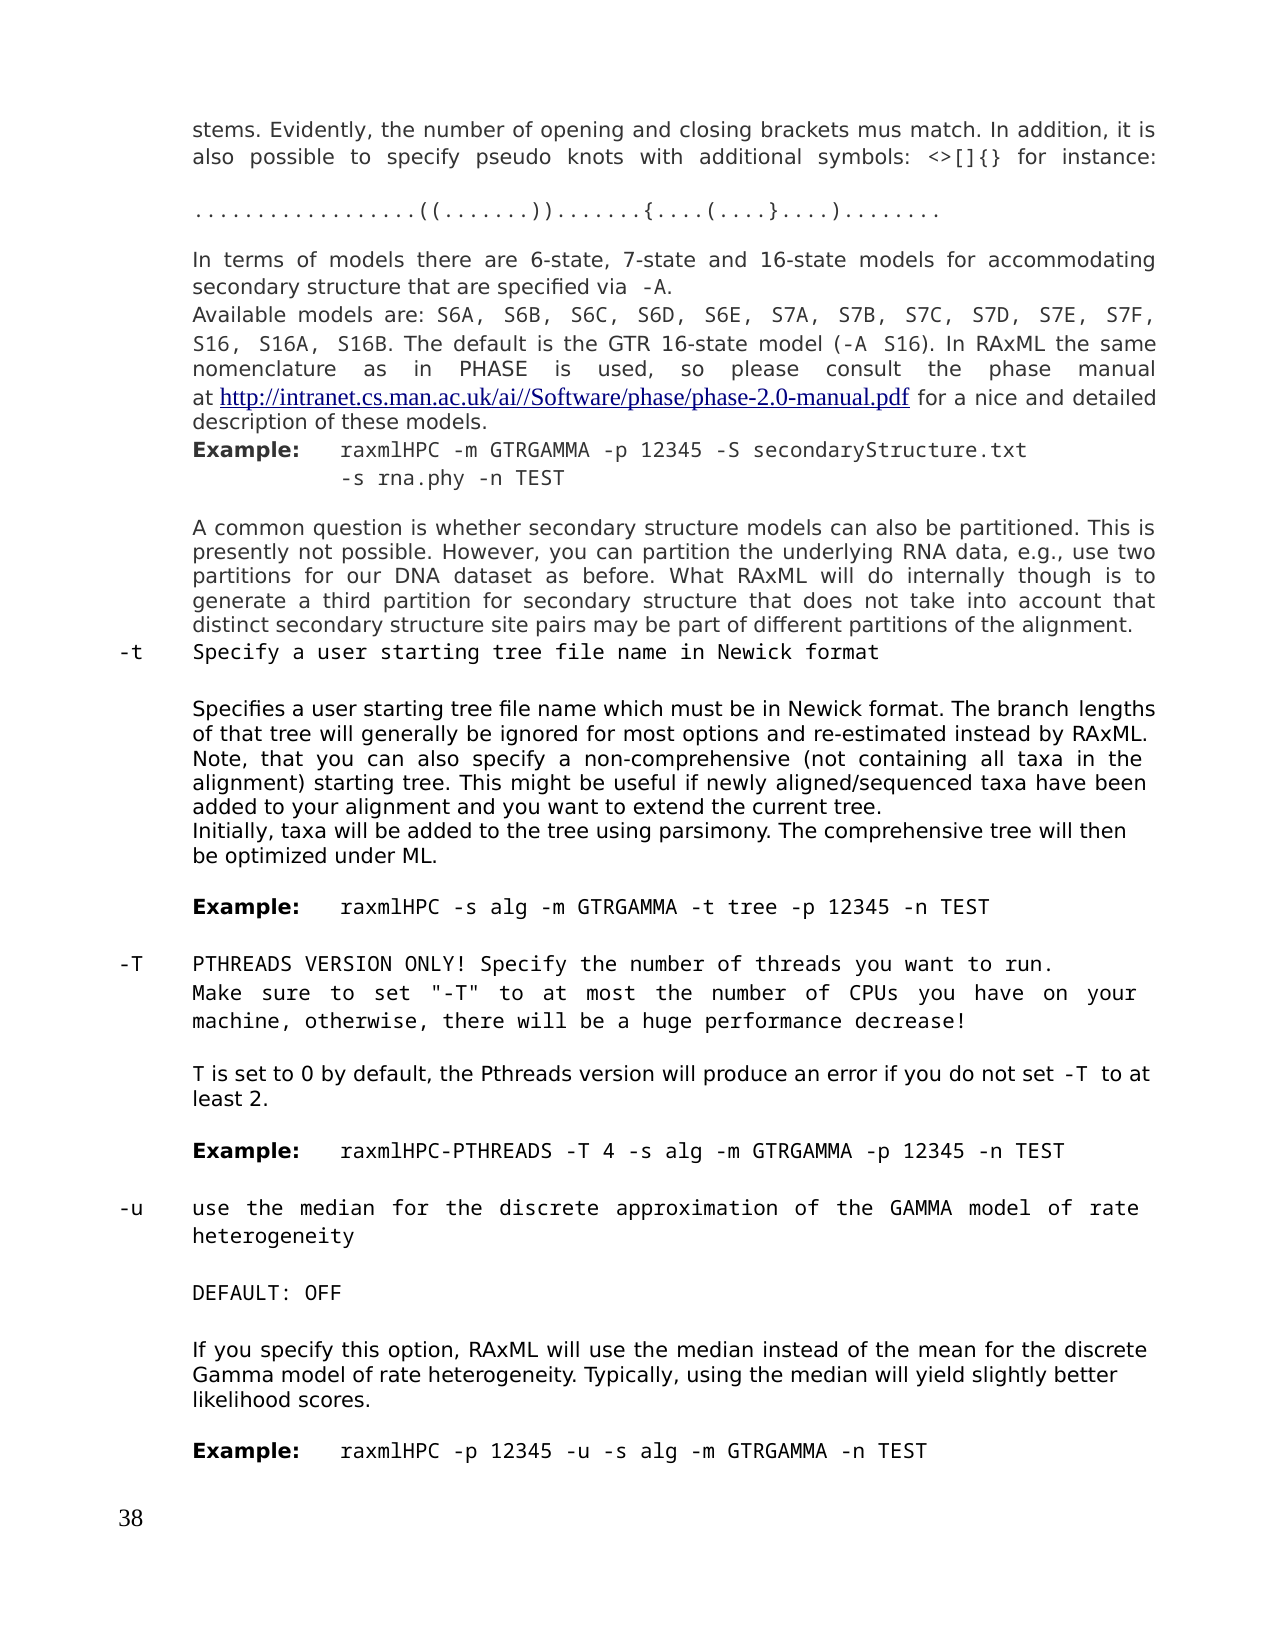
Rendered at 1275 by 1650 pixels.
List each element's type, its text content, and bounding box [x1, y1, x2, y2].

text Example: raxmlHPC -m GTRGAMMA -p 12345 -S secondaryStructure.txt [192, 435, 1157, 463]
text A common question is whether secondary structure models can also be partitioned. This is presently not possible. However, you can partition the underlying RNA data, e.g., use two partitions for our DNA dataset as before. What RAxML will do internally though is to generate a third partition for secondary structure that does not take into account that distinct secondary structure site pairs may be part of different partitions of the alignment. [192, 492, 1157, 637]
text -u use the median for the discrete approximation of the GAMMA model of rate heterogeneity [118, 1193, 1157, 1249]
text Initially, taxa will be added to the tree using parsimony. The comprehensive tree will then be optimized under ML. [118, 819, 1157, 868]
text Example: raxmlHPC-PTHREADS -T 4 -s alg -m GTRGAMMA -p 12345 -n TEST [118, 1136, 1157, 1164]
text Specifies a user starting tree file name which must be in Newick format. The branch lengths of that tree will generally be ignored for most options and re-estimated instead by RAxML. Note, that you can also specify a non-comprehensive (not containing all taxa in the alignment) starting tree. This might be useful if newly aligned/sequenced taxa have been added to your alignment and you want to extend the current tree. [118, 694, 1157, 819]
text -t Specify a user starting tree file name in Newick format [118, 637, 1157, 666]
text Example: raxmlHPC -p 12345 -u -s alg -m GTRGAMMA -n TEST [118, 1436, 1157, 1464]
text -T PTHREADS VERSION ONLY! Specify the number of threads you want to run. [118, 949, 1157, 978]
text likelihood scores. [118, 1388, 1157, 1412]
text DEFAULT: OFF [118, 1278, 1157, 1306]
text Available models are: S6A, S6B, S6C, S6D, S6E, S7A, S7B, S7C, S7D, S7E, S7F, S16, S16A, S16B. The default is the GTR 16-state model (-A S16). In RAxML the same nomenclature as in PHASE is used, so please consult the phase manual at http://intranet.cs.man.ac.uk/ai//Software/phase/phase-2.0-manual.pdf for a nice and detailed description of these models. [192, 301, 1157, 435]
text -s rna.phy -n TEST [118, 463, 1157, 492]
text If you specify this option, RAxML will use the median instead of the mean for the discrete Gamma model of rate heterogeneity. Typically, using the median will yield slightly better [118, 1335, 1157, 1388]
text T is set to 0 by default, the Pthreads version will produce an error if you do not set -T to at least 2. [118, 1059, 1157, 1112]
text Make sure to set "-T" to at most the number of CPUs you have on your machine, otherwise, there will be a huge performance decrease! [118, 978, 1157, 1034]
text stems. Evidently, the number of opening and closing brackets mus match. In addition, it is also possible to specify pseudo knots with additional symbols: <>[]{} for instance: ..................((.......)).......{....(....}....)........ In terms of models there are 6-state, 7-state and 16-state models for accommodating secondary structure that are specified via -A. [192, 118, 1157, 301]
text Example: raxmlHPC -s alg -m GTRGAMMA -t tree -p 12345 -n TEST [118, 892, 1157, 921]
